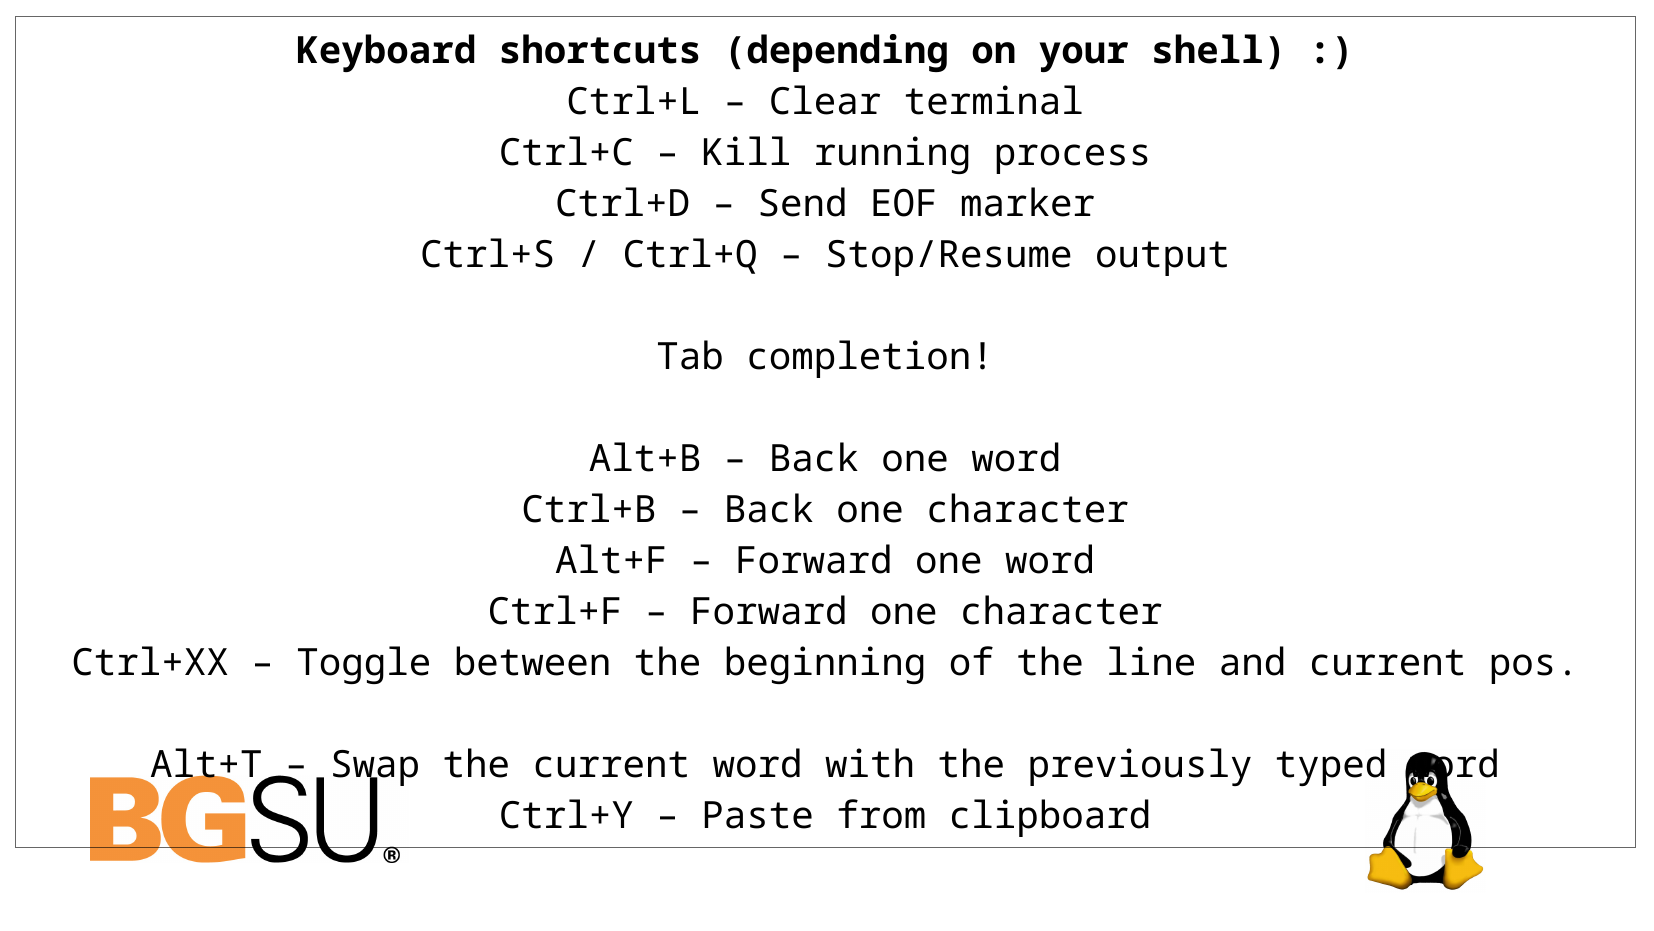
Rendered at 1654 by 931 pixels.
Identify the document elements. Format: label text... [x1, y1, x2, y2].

picture [90, 775, 409, 863]
text_box Keyboard shortcuts (depending on your shell) :) Ctrl+L – Clear terminal Ctrl+C – Kill running process Ctrl+D – Send EOF marker Ctrl+S / Ctrl+Q – Stop/Resume output Tab completion! Alt+B – Back one word Ctrl+B – Back one character Alt+F – Forward one word Ctrl+F – Forward one character Ctrl+XX – Toggle between the beginning of the line and current pos. Alt+T – Swap the current word with the previously typed word Ctrl+Y – Paste from clipboard [15, 16, 1636, 736]
picture [1365, 749, 1486, 893]
picture [1370, 759, 1380, 775]
